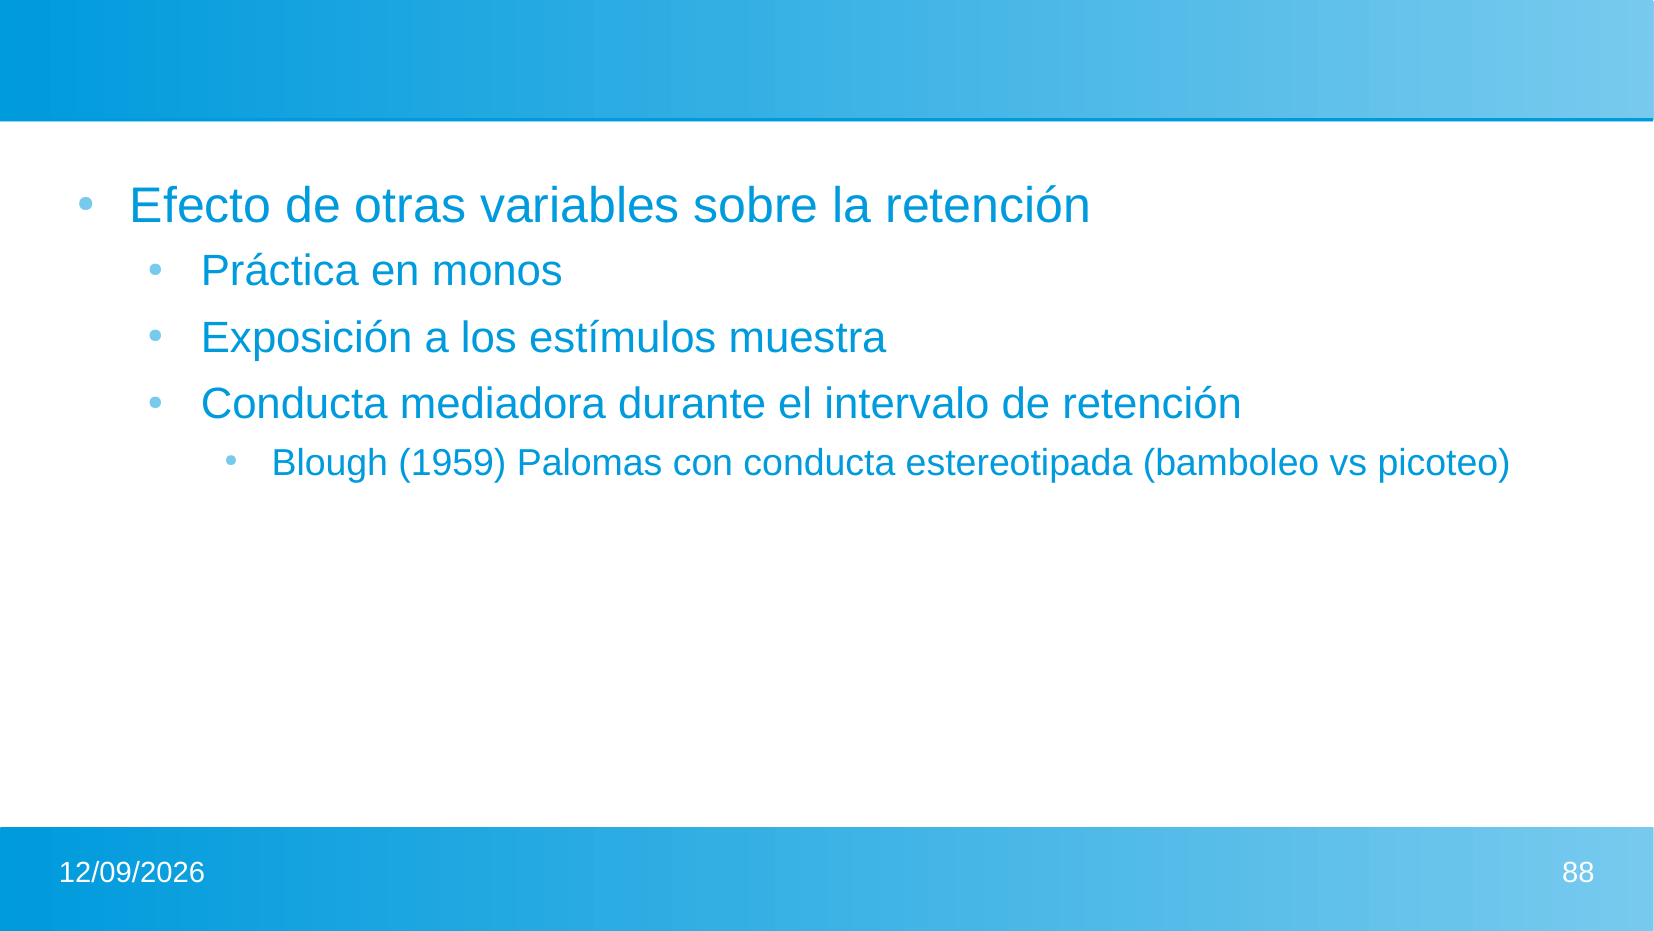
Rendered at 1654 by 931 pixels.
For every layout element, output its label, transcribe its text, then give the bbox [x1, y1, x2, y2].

list Efecto de otras variables sobre la retención Práctica en monos Exposición a los estímulos muestra Conducta mediadora durante el intervalo de retención Blough (1959) Palomas con conducta estereotipada (bamboleo vs picoteo) [59, 177, 1595, 768]
